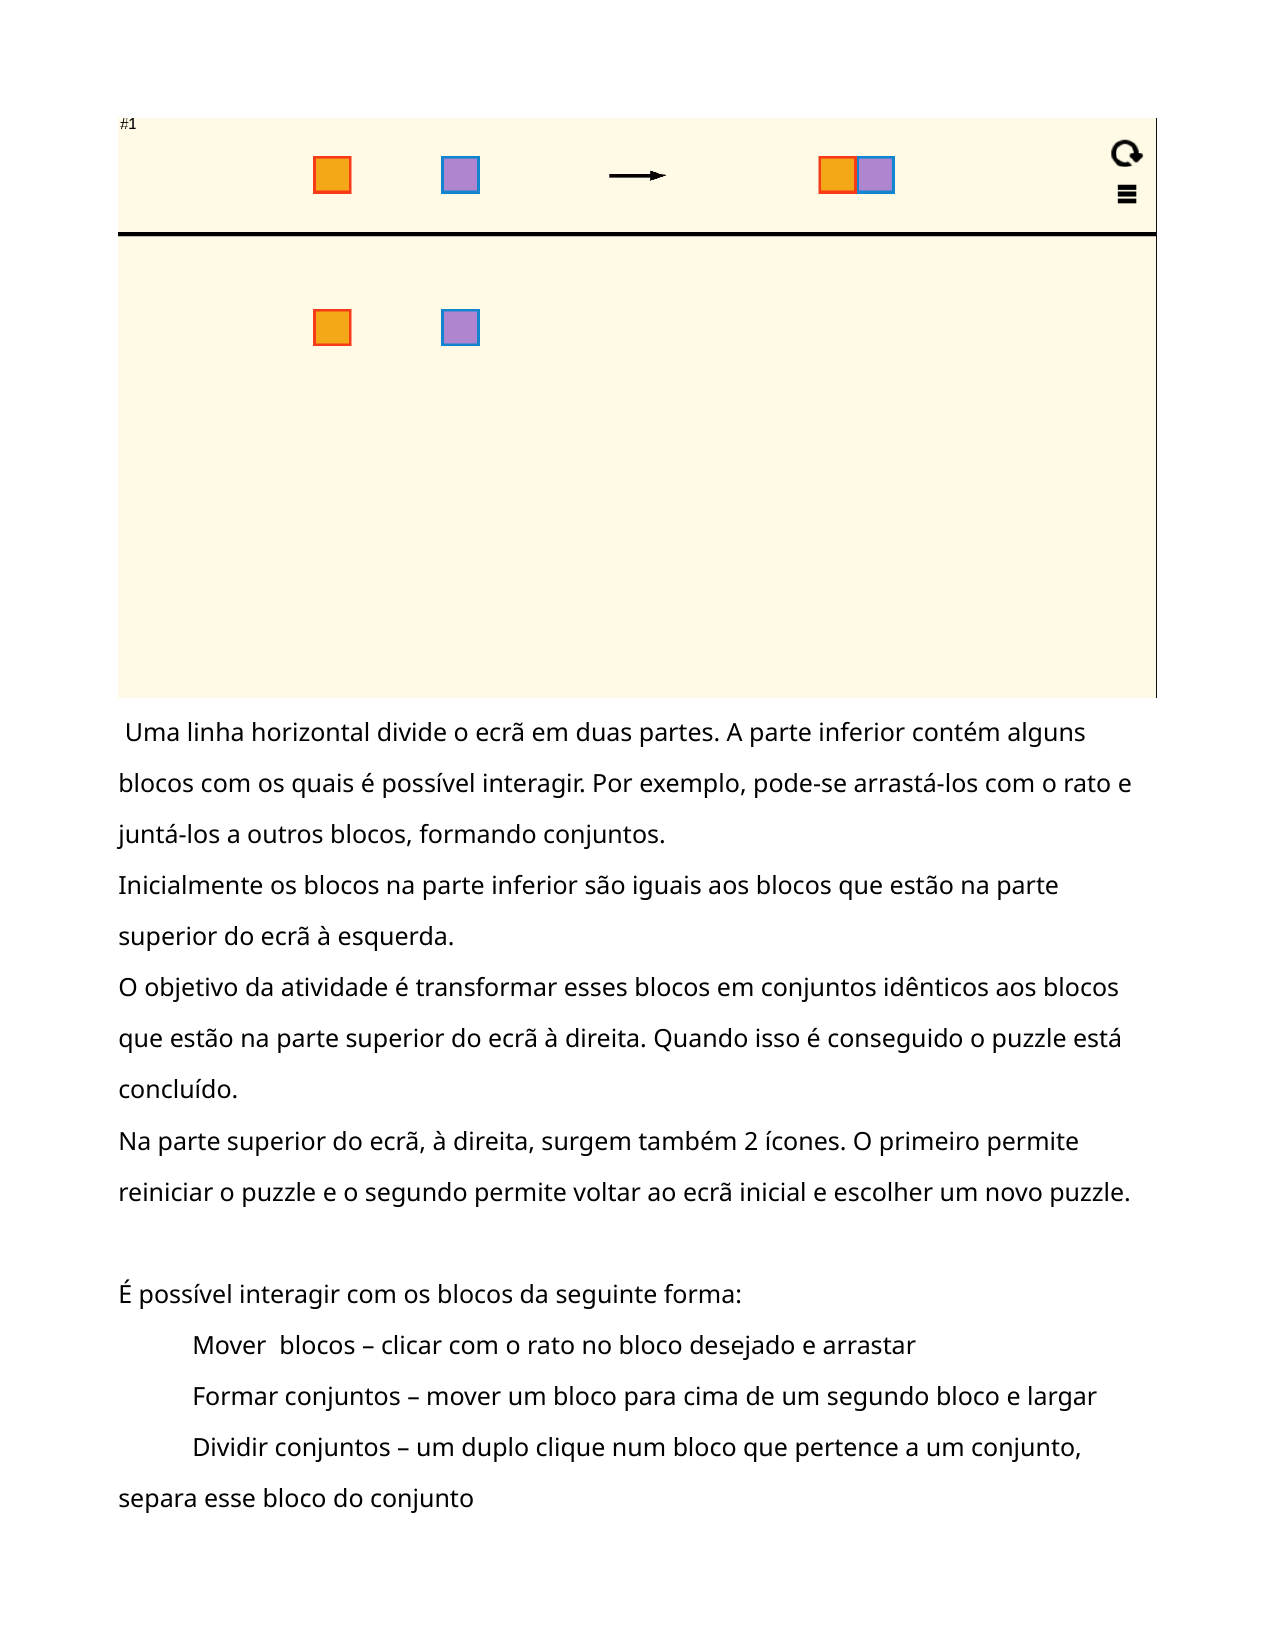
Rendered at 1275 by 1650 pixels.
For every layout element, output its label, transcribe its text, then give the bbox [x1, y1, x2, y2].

text Formar conjuntos – mover um bloco para cima de um segundo bloco e largar [118, 1378, 1157, 1412]
text Mover blocos – clicar com o rato no bloco desejado e arrastar [118, 1327, 1157, 1361]
text É possível interagir com os blocos da seguinte forma: [118, 1276, 1157, 1310]
text Uma linha horizontal divide o ecrã em duas partes. A parte inferior contém alguns blocos com os quais é possível interagir. Por exemplo, pode-se arrastá-los com o rato e juntá-los a outros blocos, formando conjuntos. [118, 698, 1157, 851]
text O objetivo da atividade é transformar esses blocos em conjuntos idênticos aos blocos que estão na parte superior do ecrã à direita. Quando isso é conseguido o puzzle está concluído. [118, 970, 1157, 1106]
text Inicialmente os blocos na parte inferior são iguais aos blocos que estão na parte superior do ecrã à esquerda. [118, 868, 1157, 953]
text Na parte superior do ecrã, à direita, surgem também 2 ícones. O primeiro permite reiniciar o puzzle e o segundo permite voltar ao ecrã inicial e escolher um novo puzzle. [118, 1123, 1157, 1208]
picture [118, 118, 1157, 698]
text Dividir conjuntos – um duplo clique num bloco que pertence a um conjunto, separa esse bloco do conjunto [118, 1429, 1157, 1514]
